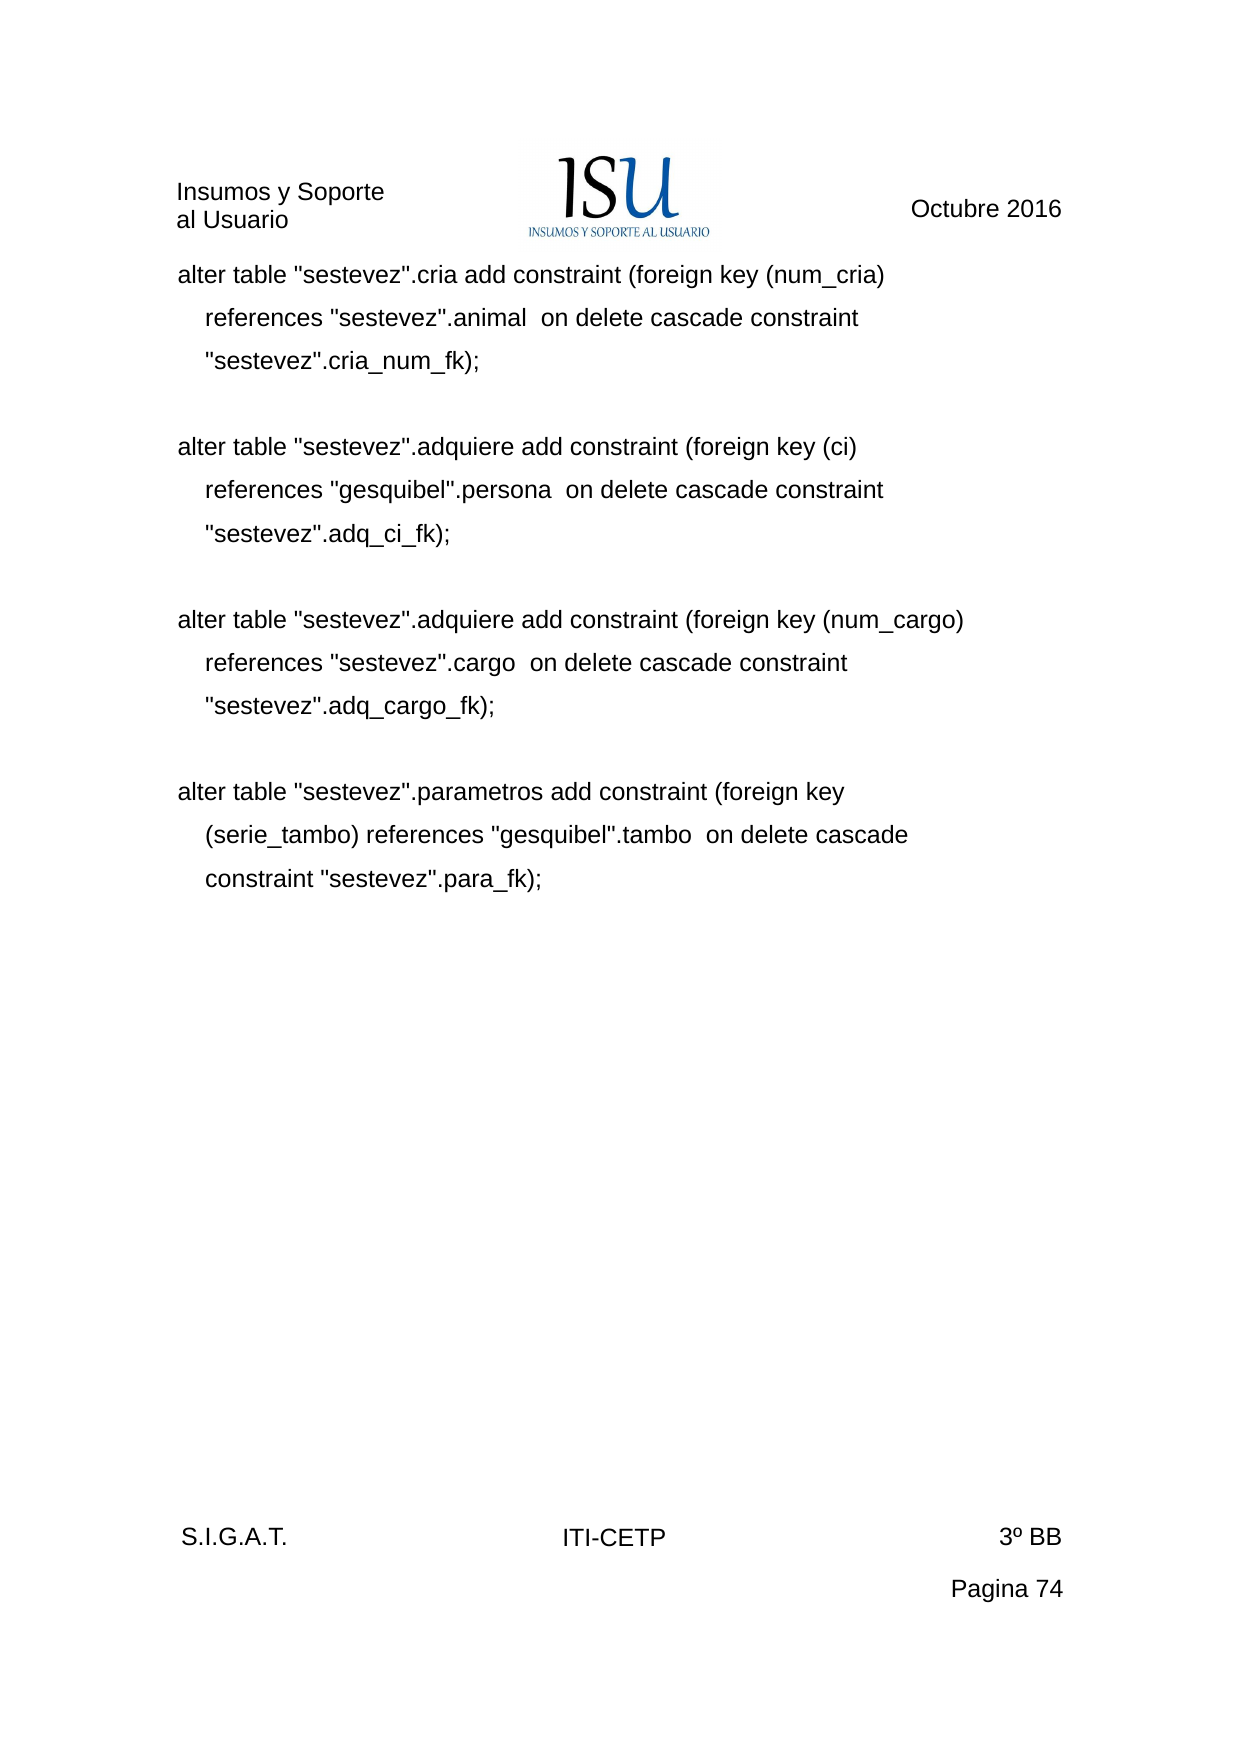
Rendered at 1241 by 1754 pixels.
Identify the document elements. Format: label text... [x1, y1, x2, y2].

text (serie_tambo) references "gesquibel".tambo on delete cascade [177, 820, 1063, 849]
text "sestevez".adq_cargo_fk); [177, 691, 1063, 720]
picture [517, 138, 723, 252]
text constraint "sestevez".para_fk); [177, 863, 1063, 892]
text references "sestevez".cargo on delete cascade constraint [177, 648, 1063, 677]
text alter table "sestevez".cria add constraint (foreign key (num_cria) [177, 260, 1063, 288]
text alter table "sestevez".adquiere add constraint (foreign key (ci) [177, 432, 1063, 461]
text alter table "sestevez".adquiere add constraint (foreign key (num_cargo) [177, 605, 1063, 633]
text alter table "sestevez".parametros add constraint (foreign key [177, 777, 1063, 806]
text "sestevez".cria_num_fk); [177, 346, 1063, 375]
text references "gesquibel".persona on delete cascade constraint [177, 475, 1063, 504]
text "sestevez".adq_ci_fk); [177, 518, 1063, 547]
text references "sestevez".animal on delete cascade constraint [177, 303, 1063, 332]
